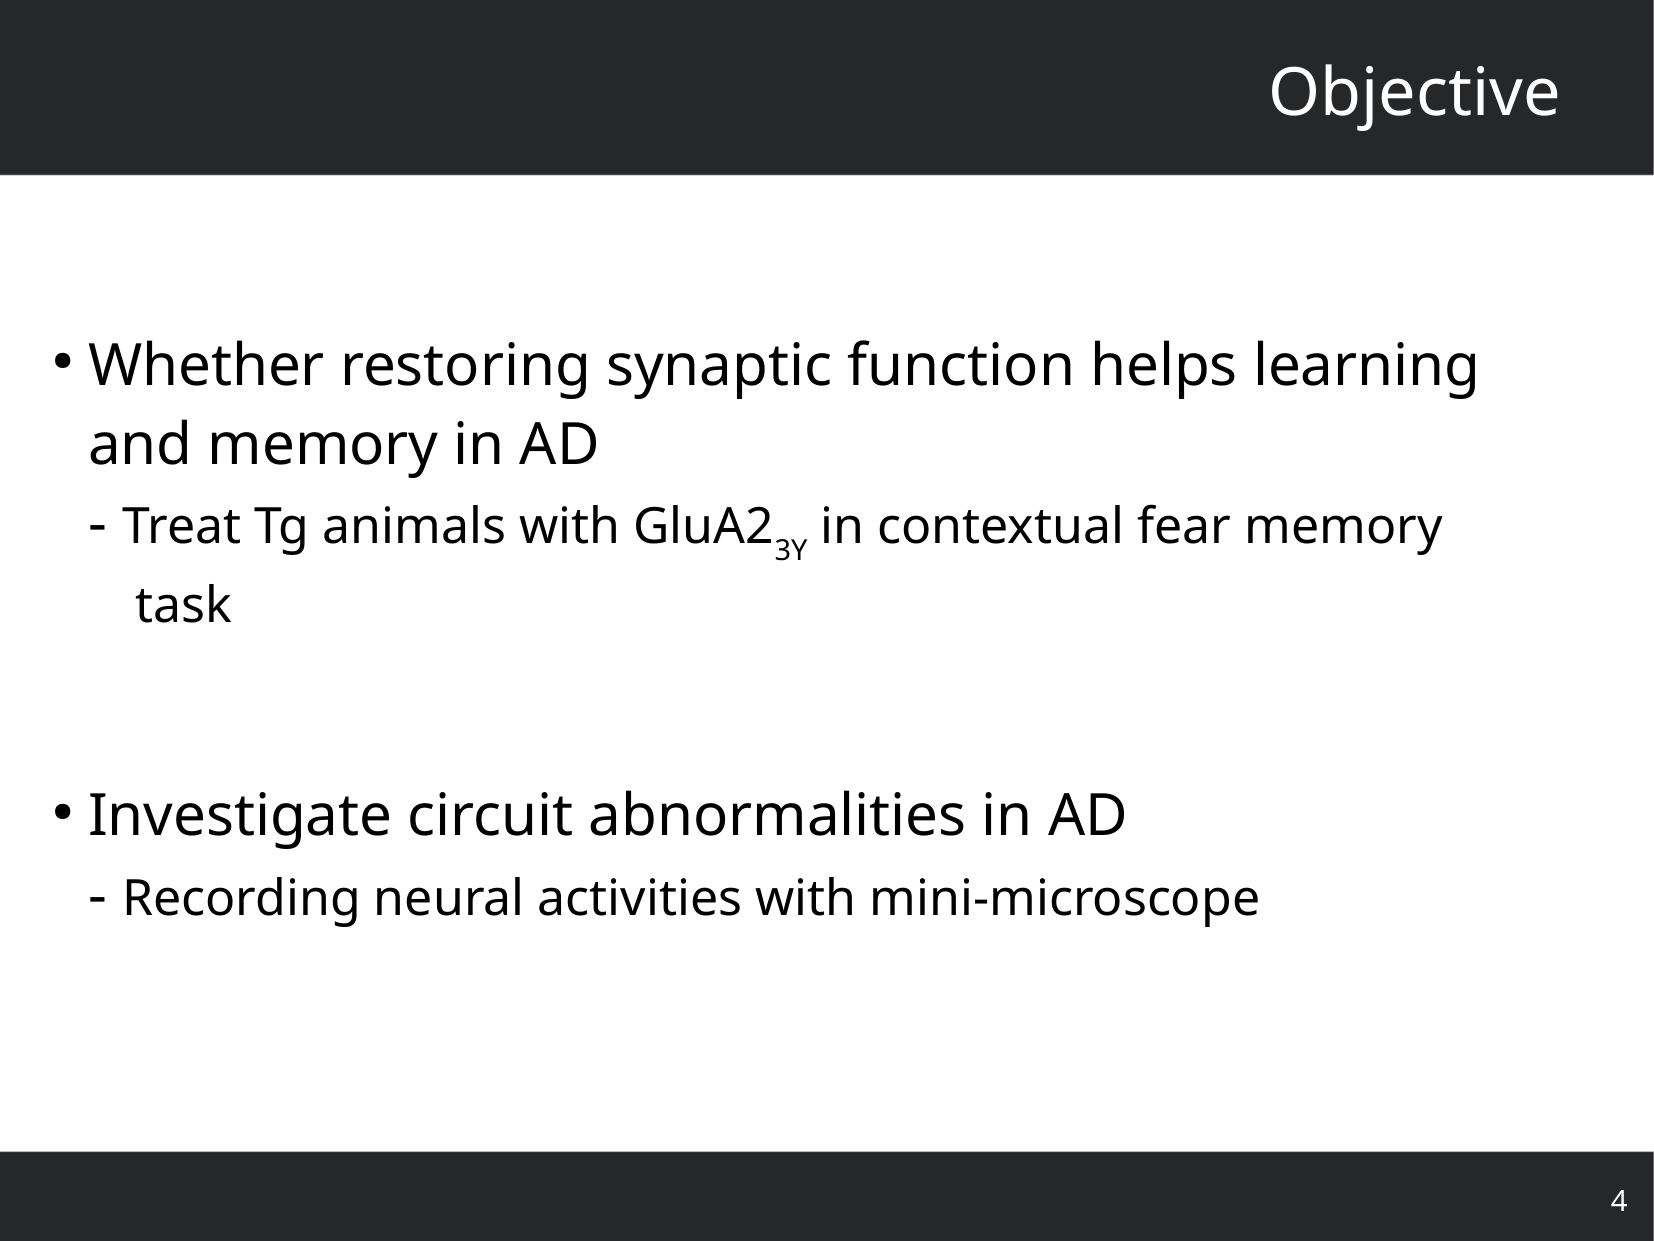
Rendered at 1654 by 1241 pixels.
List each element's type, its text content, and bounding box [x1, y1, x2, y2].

text_box Objective [88, 36, 1577, 134]
picture [0, 0, 1654, 1241]
text_box Whether restoring synaptic function helps learning and memory in AD - Treat Tg animals with GluA23Y in contextual fear memory task Investigate circuit abnormalities in AD - Recording neural activities with mini-microscope [37, 315, 1654, 1034]
